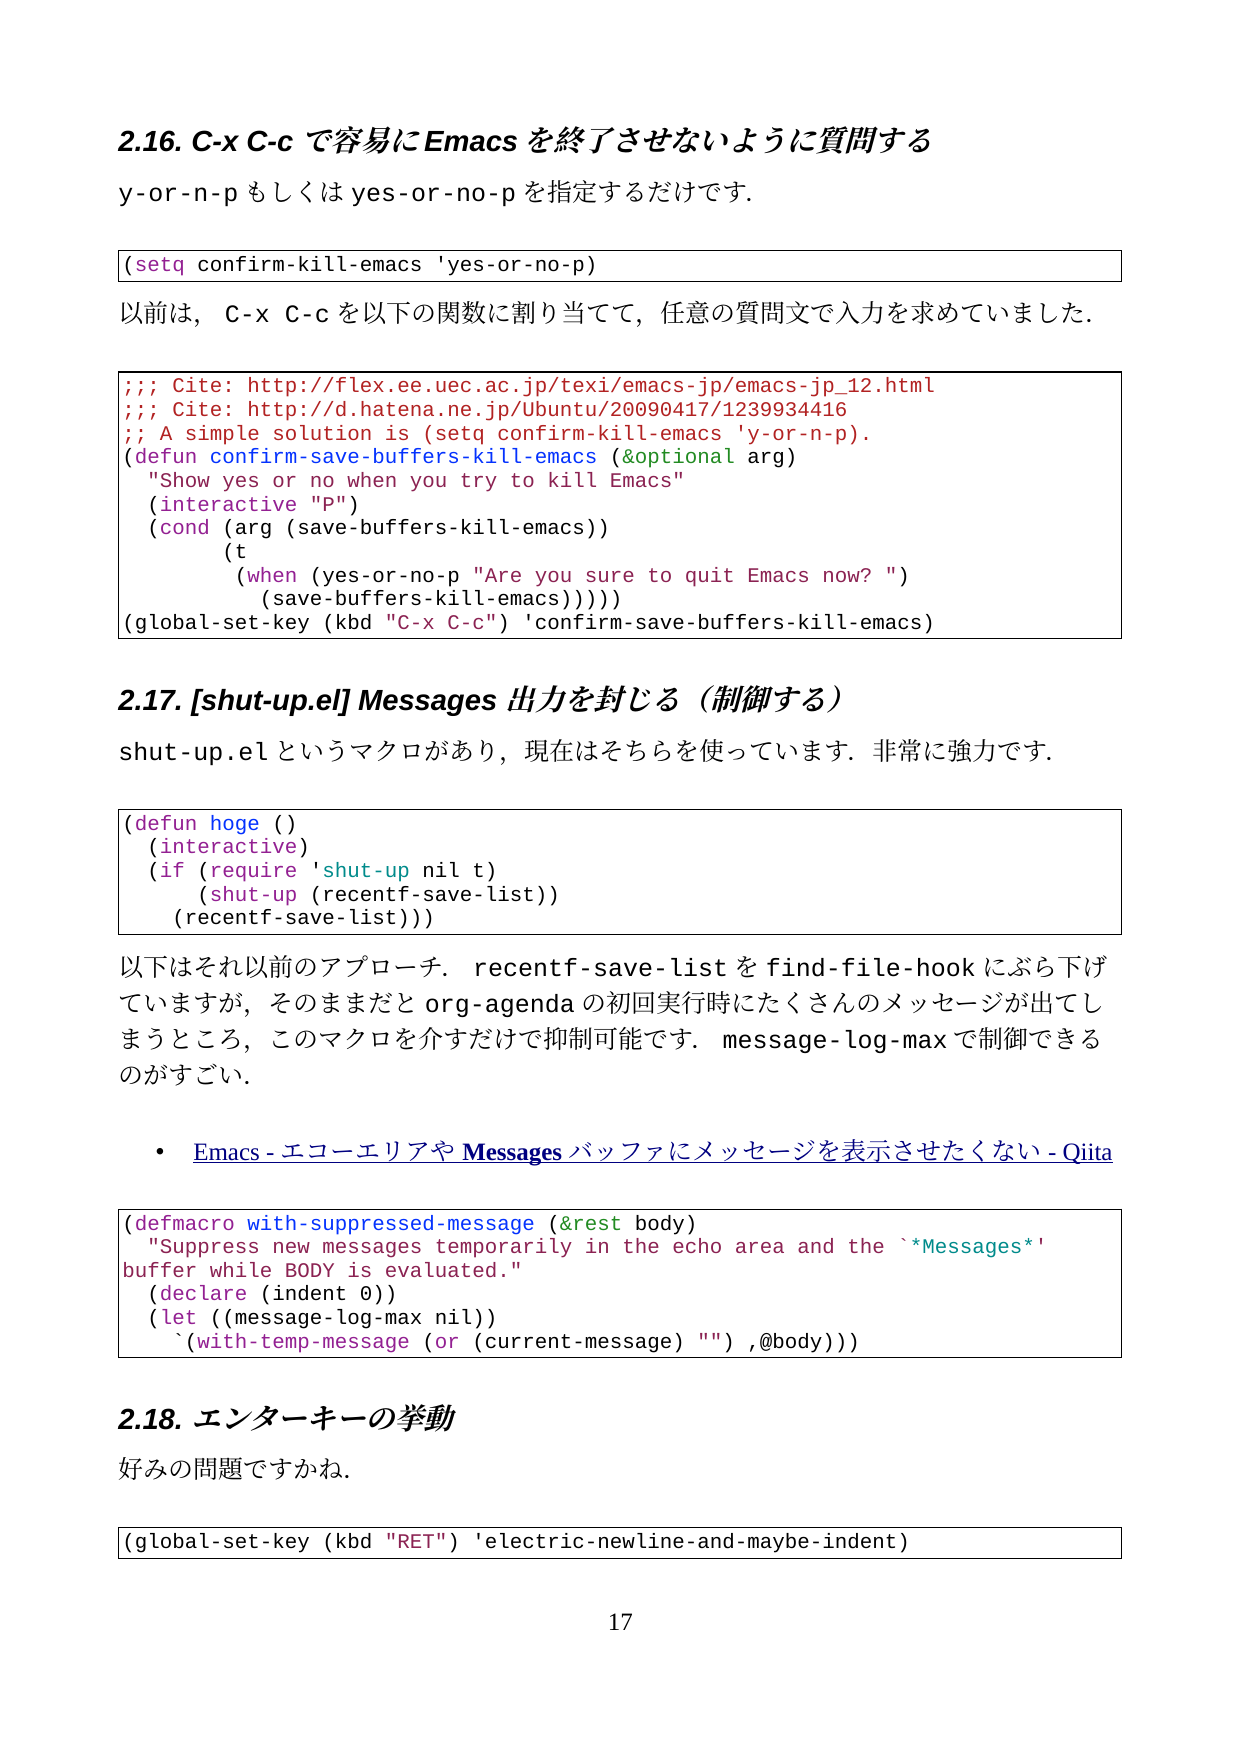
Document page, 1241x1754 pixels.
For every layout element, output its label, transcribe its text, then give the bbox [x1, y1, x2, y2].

subtitle [shut-up.el] Messages 出力を封じる（制御する） [118, 677, 1122, 719]
text `(with-temp-message (or (current-message) "") ,@body))) [119, 1327, 1121, 1357]
text (save-buffers-kill-emacs))))) [119, 584, 1121, 608]
text (defmacro with-suppressed-message (&rest body) [119, 1210, 1121, 1232]
subtitle エンターキーの挙動 [118, 1396, 1122, 1438]
text "Show yes or no when you try to kill Emacs" [119, 466, 1121, 490]
text (global-set-key (kbd "RET") 'electric-newline-and-maybe-indent) [119, 1528, 1121, 1558]
text (defun hoge () [119, 810, 1121, 832]
text (declare (indent 0)) [119, 1279, 1121, 1303]
text 好みの問題ですかね． [118, 1450, 1122, 1515]
text (interactive "P") [119, 490, 1121, 513]
text (when (yes-or-no-p "Are you sure to quit Emacs now? ") [119, 561, 1121, 584]
text (t [119, 537, 1121, 561]
text ;; A simple solution is (setq confirm-kill-emacs 'y-or-n-p). [119, 419, 1121, 442]
text (cond (arg (save-buffers-kill-emacs)) [119, 513, 1121, 537]
text ;;; Cite: http://d.hatena.ne.jp/Ubuntu/20090417/1239934416 [119, 395, 1121, 419]
text (shut-up (recentf-save-list)) [119, 880, 1121, 903]
text (defun confirm-save-buffers-kill-emacs (&optional arg) [119, 442, 1121, 466]
text "Suppress new messages temporarily in the echo area and the `*Messages*' buffer while BODY is evaluated." [119, 1232, 1121, 1279]
text 以前は， C-x C-c を以下の関数に割り当てて，任意の質問文で入力を求めていました． [118, 294, 1122, 359]
text (let ((message-log-max nil)) [119, 1303, 1121, 1327]
text y-or-n-p もしくは yes-or-no-p を指定するだけです． [118, 172, 1122, 237]
text 以下はそれ以前のアプローチ． recentf-save-list を find-file-hook にぶら下げていますが，そのままだと org-agenda の初回実行時にたくさんのメッセージが出てしまうところ，このマクロを介すだけで抑制可能です． message-log-max で制御できるのがすごい． [118, 947, 1122, 1121]
list Emacs - エコーエリアや Messages バッファにメッセージを表示させたくない - Qiita [156, 1133, 1122, 1196]
text (recentf-save-list))) [119, 903, 1121, 934]
text (if (require 'shut-up nil t) [119, 856, 1121, 880]
text shut-up.el というマクロがあり，現在はそちらを使っています．非常に強力です． [118, 731, 1122, 796]
text ;;; Cite: http://flex.ee.uec.ac.jp/texi/emacs-jp/emacs-jp_12.html [119, 373, 1121, 395]
text (global-set-key (kbd "C-x C-c") 'confirm-save-buffers-kill-emacs) [119, 608, 1121, 638]
text (interactive) [119, 832, 1121, 856]
subtitle C-x C-c で容易にEmacsを終了させないように質問する [118, 118, 1122, 160]
text (setq confirm-kill-emacs 'yes-or-no-p) [119, 251, 1121, 281]
